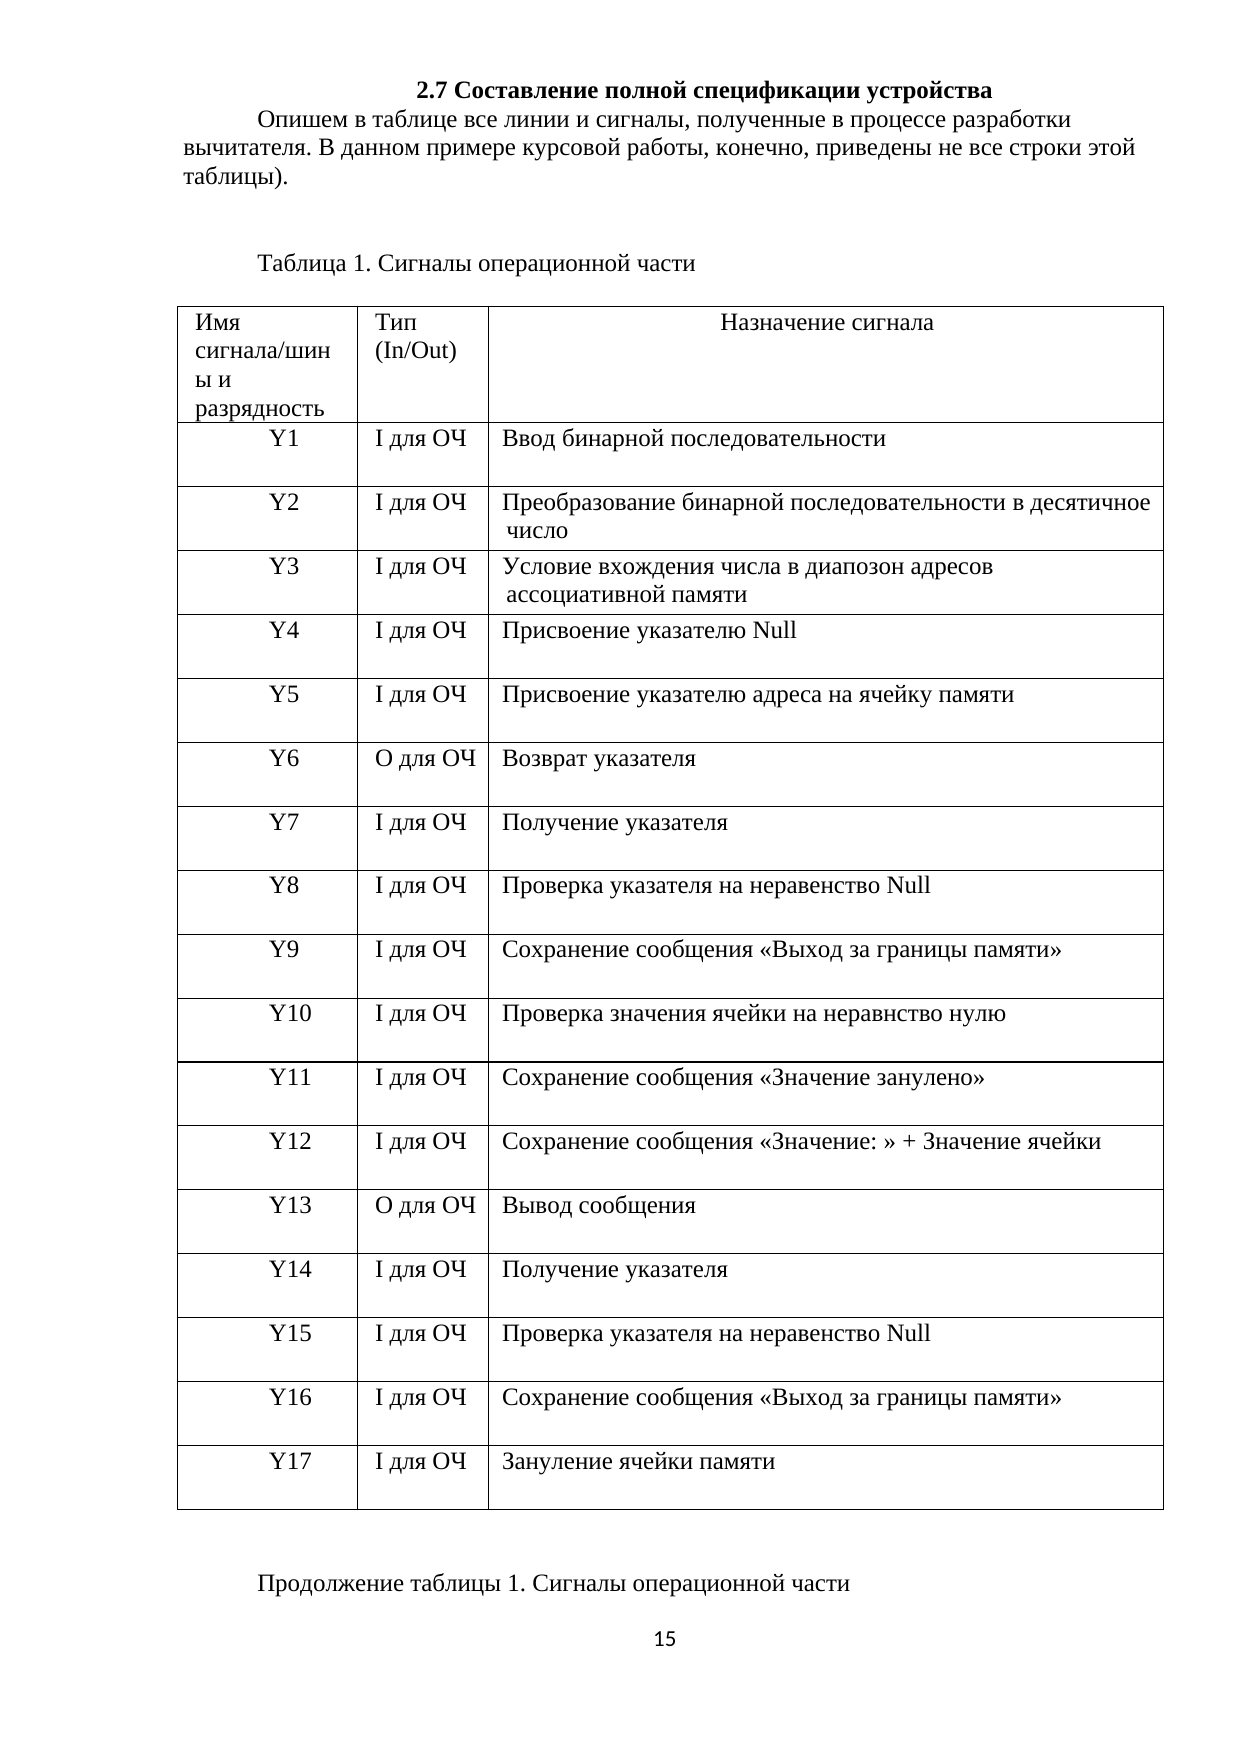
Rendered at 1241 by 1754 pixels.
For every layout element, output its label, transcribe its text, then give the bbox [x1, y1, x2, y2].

table_cell I для ОЧ [358, 935, 488, 997]
table_cell Возврат указателя [489, 743, 1163, 806]
table_cell Y3 [178, 551, 357, 614]
table_cell Получение указателя [489, 1254, 1163, 1317]
table_cell I для ОЧ [358, 807, 488, 869]
table_cell Сохранение сообщения «Выход за границы памяти» [489, 1382, 1163, 1445]
text Таблица 1. Сигналы операционной части [183, 248, 1152, 277]
table_cell Y2 [178, 487, 357, 550]
table_cell I для ОЧ [358, 551, 488, 614]
table_cell Присвоение указателю адреса на ячейку памяти [489, 679, 1163, 742]
table_cell O для ОЧ [358, 1190, 488, 1253]
table_cell I для ОЧ [358, 1382, 488, 1445]
table_cell Y4 [178, 615, 357, 678]
table_cell Y12 [178, 1126, 357, 1189]
text Опишем в таблице все линии и сигналы, полученные в процессе разработки вычитателя. В данном примере курсовой работы, конечно, приведены не все строки этой таблицы). [183, 104, 1152, 190]
table_cell I для ОЧ [358, 1126, 488, 1189]
table_cell Y10 [178, 999, 357, 1061]
table_cell Y13 [178, 1190, 357, 1253]
table_cell I для ОЧ [358, 423, 488, 486]
table_cell Преобразование бинарной последовательности в десятичное число [489, 487, 1163, 550]
table_cell Y1 [178, 423, 357, 486]
table_cell I для ОЧ [358, 679, 488, 742]
text 2.7 Составление полной спецификации устройства [183, 75, 1152, 104]
table_cell Y5 [178, 679, 357, 742]
table_cell Y15 [178, 1318, 357, 1381]
table_cell I для ОЧ [358, 615, 488, 678]
table_cell Условие вхождения числа в диапозон адресов ассоциативной памяти [489, 551, 1163, 614]
table_cell Y17 [178, 1446, 357, 1509]
table_header Назначение сигнала [489, 307, 1163, 422]
table_cell I для ОЧ [358, 1318, 488, 1381]
table_cell Y16 [178, 1382, 357, 1445]
table_header Тип (In/Out) [358, 307, 488, 422]
table_cell Y6 [178, 743, 357, 806]
table_cell I для ОЧ [358, 999, 488, 1061]
table_cell I для ОЧ [358, 1254, 488, 1317]
table_cell Проверка указателя на неравенство Null [489, 1318, 1163, 1381]
table_cell Присвоение указателю Null [489, 615, 1163, 678]
table_cell Y11 [178, 1063, 357, 1125]
table_cell Сохранение сообщения «Значение занулено» [489, 1063, 1163, 1125]
text Продолжение таблицы 1. Сигналы операционной части [183, 1568, 1152, 1597]
table_cell I для ОЧ [358, 487, 488, 550]
table_cell I для ОЧ [358, 1063, 488, 1125]
table_cell Y7 [178, 807, 357, 869]
table_cell Ввод бинарной последовательности [489, 423, 1163, 486]
table_cell O для ОЧ [358, 743, 488, 806]
table_cell I для ОЧ [358, 1446, 488, 1509]
table_cell Y14 [178, 1254, 357, 1317]
table_header Имя сигнала/шины и разрядность [178, 307, 357, 422]
table_cell Вывод сообщения [489, 1190, 1163, 1253]
table_cell Проверка значения ячейки на неравнство нулю [489, 999, 1163, 1061]
table_cell Получение указателя [489, 807, 1163, 869]
table_cell I для ОЧ [358, 871, 488, 933]
table_cell Y8 [178, 871, 357, 933]
table_cell Сохранение сообщения «Выход за границы памяти» [489, 935, 1163, 997]
table_cell Зануление ячейки памяти [489, 1446, 1163, 1509]
table_cell Проверка указателя на неравенство Null [489, 871, 1163, 933]
table_cell Сохранение сообщения «Значение: » + Значение ячейки [489, 1126, 1163, 1189]
table_cell Y9 [178, 935, 357, 997]
